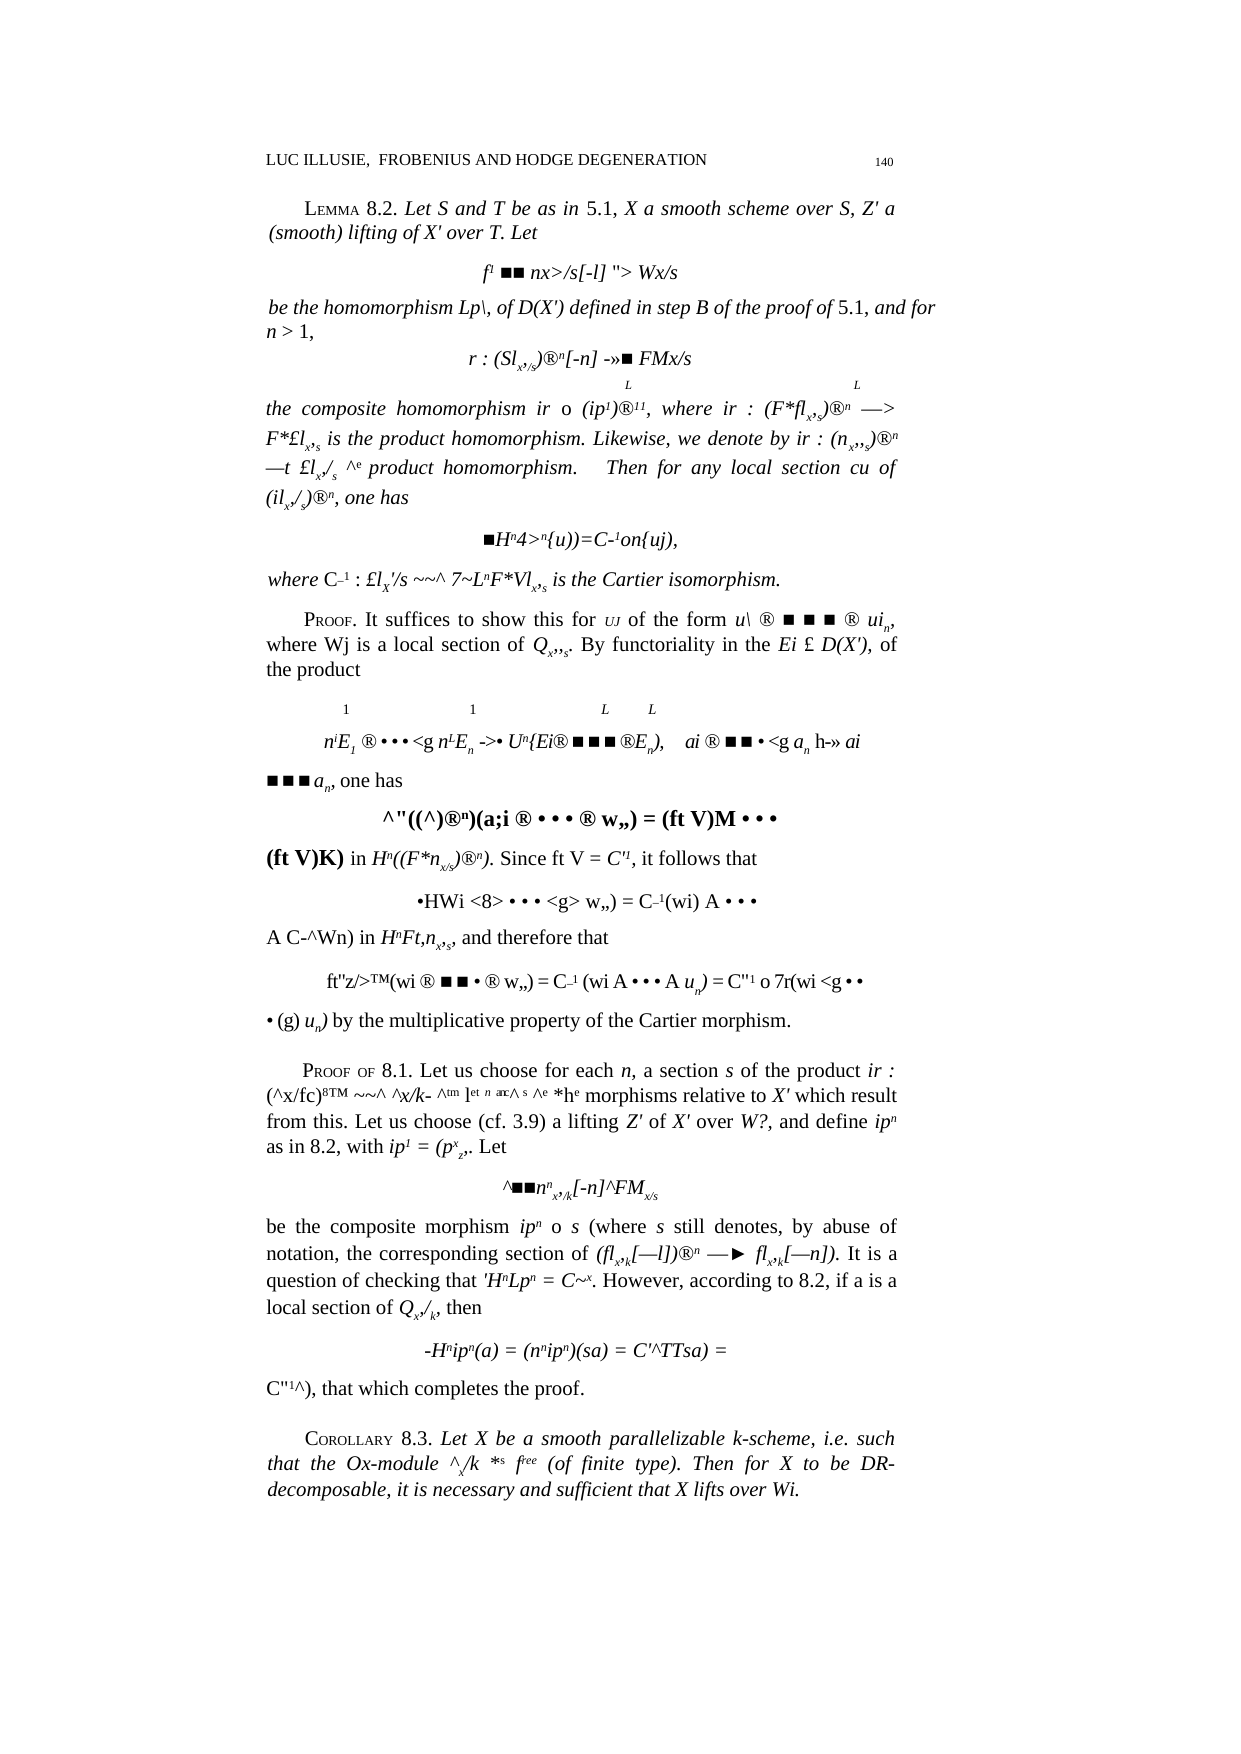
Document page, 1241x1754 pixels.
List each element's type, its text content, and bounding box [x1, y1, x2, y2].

text be the composite morphism ipn o s (where s still denotes, by abuse of notation, the corresponding section of (flx,k[—l])®n —► flx,k[—n]). It is a question of checking that 'HnLpn = C~x. However, according to 8.2, if a is a local section of Qx,/k, then [266, 1212, 897, 1320]
text be the homomorphism Lp\, of D(X') defined in step B of the proof of 5.1, and for [268, 295, 949, 319]
text LUC ILLUSIE, FROBENIUS AND HODGE DEGENERATION [266, 150, 758, 169]
text -Hnipn(a) = (nnipn)(sa) = C'^TTsa) = C"1^), that which completes the proof. [266, 1327, 759, 1403]
text n > 1, [266, 319, 949, 343]
text r : (Slx,/s)®n[-n] -»■ FMx/s [266, 346, 896, 374]
text ■Hn4>n{u))=C-1on{uj), [266, 527, 897, 551]
text Corollary 8.3. Let X be a smooth parallelizable k-scheme, i.e. such that the Ox-module ^x/k *s free (of finite type). Then for X to be DR-decomposable, it is necessary and sufficient that X lifts over Wi. [267, 1425, 898, 1501]
text the composite homomorphism ir o (ip1)®11, where ir : (F*flx,s)®n —> F*£lx,s is the product homomorphism. Likewise, we denote by ir : (nx,,s)®n —t £lx,/s ^e product homomorphism. Then for any local section cu of (ilx,/s)®n, one has [266, 392, 898, 510]
text ft"z/>™(wi ® ■ ■ • ® w„) = C_1 (wi A • • • A un) = C"1 o 7r(wi <g • • • (g) un) by the multiplicative property of the Cartier morphism. [266, 958, 873, 1034]
text Lemma 8.2. Let S and T be as in 5.1, X a smooth scheme over S, Z' a (smooth) lifting of X' over T. Let [268, 196, 898, 244]
text Proof. It suffices to show this for uj of the form u\ ® ■ ■ ■ ® uin, where Wj is a local section of Qx,,s. By functoriality in the Ei £ D(X'), of the product [266, 606, 897, 681]
text ^■■nnx,/k[-n]^FMx/s [266, 1175, 896, 1203]
text L L [625, 378, 949, 392]
text Proof of 8.1. Let us choose for each n, a section s of the product ir : (^x/fc)8™ ~~^ ^x/k- ^tm let n anc^ s ^e *he morphisms relative to X' which result from this. Let us choose (cf. 3.9) a lifting Z' of X' over W?, and define ipn as in 8.2, with ip1 = (pxz,. Let [266, 1057, 897, 1159]
text where C_1 : £lX'/s ~~^ 7~LnF*Vlx,s is the Cartier isomorphism. [267, 567, 949, 595]
text f1 ■■ nx>/s[-l] "> Wx/s [266, 260, 897, 284]
text niE1 ® • • • <g nLEn ->• Un{Ei® ■ ■ ■ ®En), ai ® ■ ■ • <g an h-» ai ■ ■ ■ an, one has [266, 718, 873, 795]
text ^"((^)®n)(a;i ® • • • ® w„) = (ft V)M • • • (ft V)K) in Hn((F*nx/s)®n). Since ft V = C'1, it follows that [266, 795, 797, 874]
text 1 1 L L [342, 701, 949, 718]
text •HWi <8> • • • <g> w„) = C_1(wi) A • • • A C-^Wn) in HnFt,nx,s, and therefore that [266, 879, 759, 952]
text 140 [874, 154, 949, 169]
